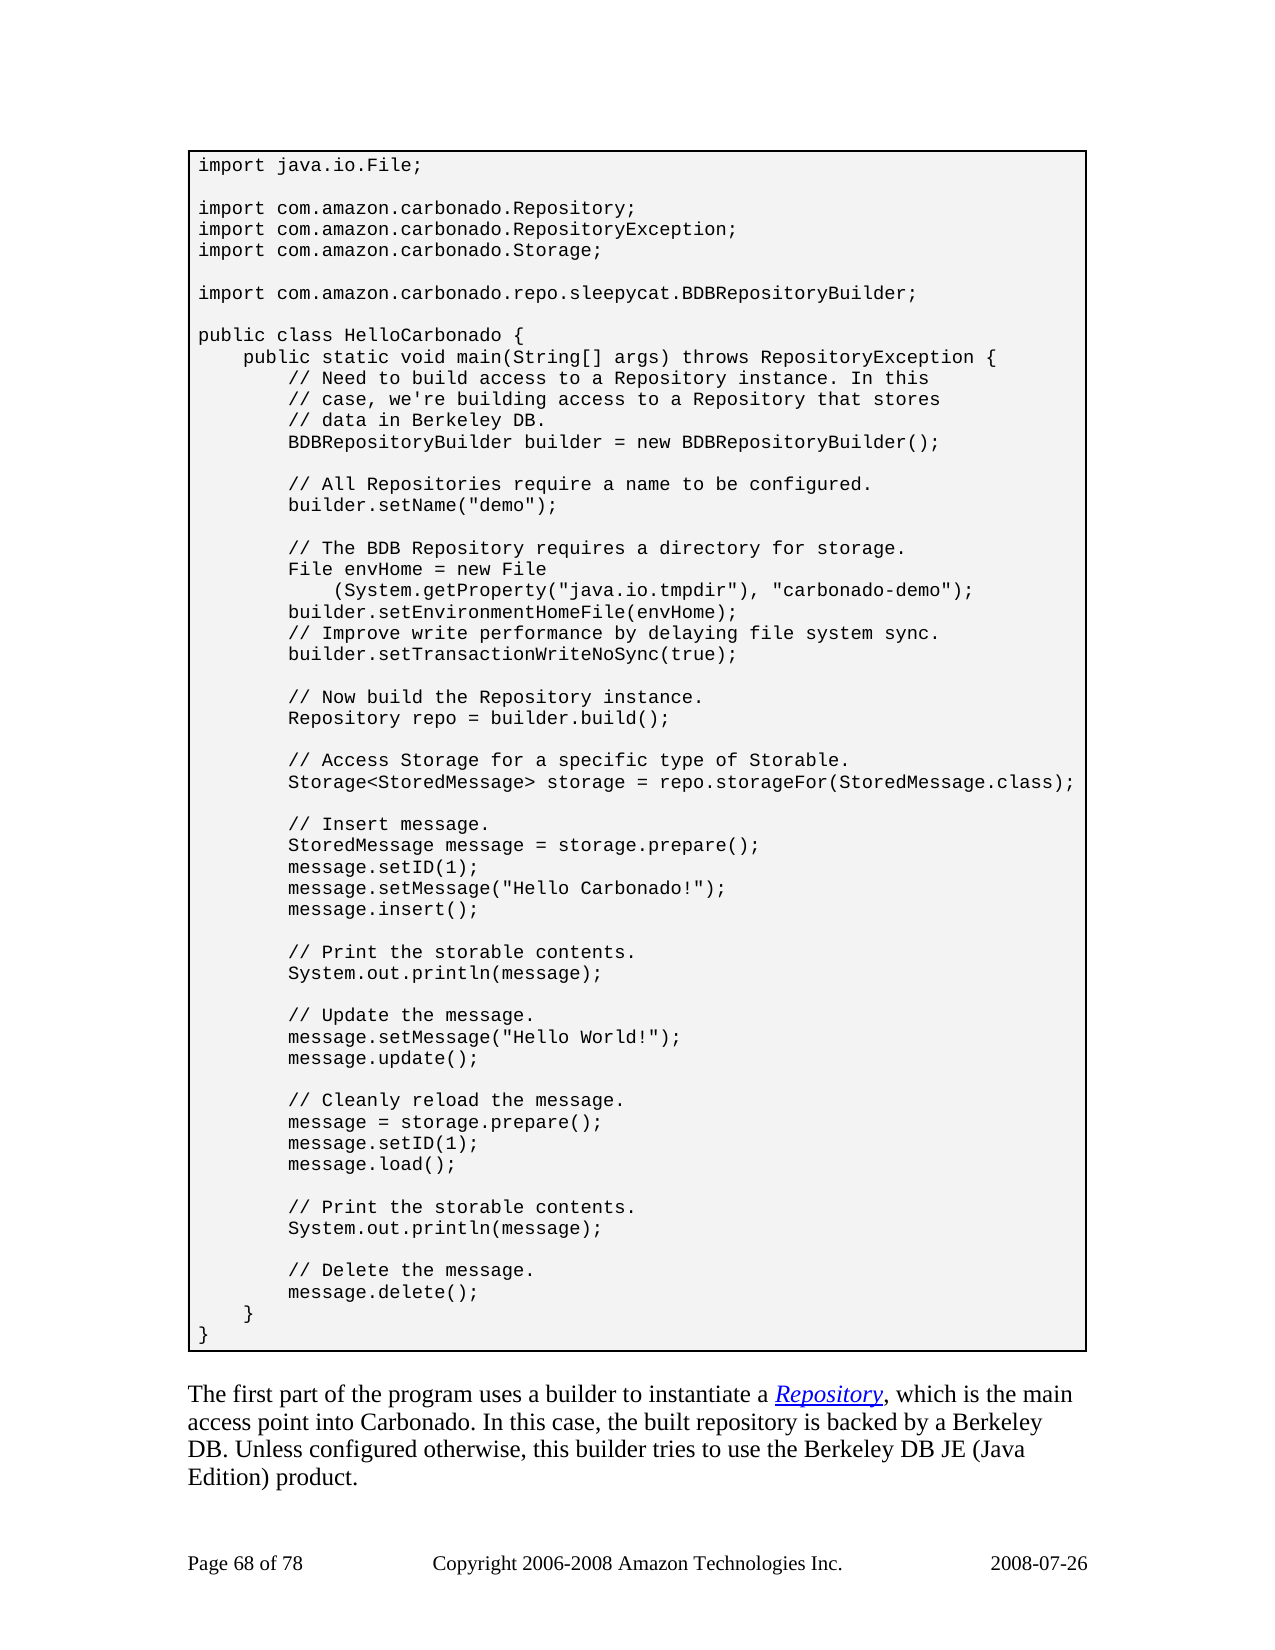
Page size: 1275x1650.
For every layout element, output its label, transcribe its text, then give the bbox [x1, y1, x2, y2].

text BDBRepositoryBuilder builder = new BDBRepositoryBuilder(); [190, 426, 1085, 447]
text System.out.println(message); [190, 957, 1085, 979]
text builder.setName("demo"); [190, 490, 1085, 511]
text import com.amazon.carbonado.Storage; [190, 235, 1085, 256]
text Storage<StoredMessage> storage = repo.storageFor(StoredMessage.class); [190, 766, 1085, 787]
text message.setID(1); [190, 851, 1085, 872]
text System.out.println(message); [190, 1212, 1085, 1234]
text // Improve write performance by delaying file system sync. [190, 617, 1085, 639]
text message.setMessage("Hello World!"); [190, 1021, 1085, 1042]
text Repository repo = builder.build(); [190, 702, 1085, 724]
text import com.amazon.carbonado.repo.sleepycat.BDBRepositoryBuilder; [190, 277, 1085, 299]
text message.setID(1); [190, 1127, 1085, 1149]
text } [190, 1297, 1085, 1319]
text // All Repositories require a name to be configured. [190, 469, 1085, 490]
text // data in Berkeley DB. [190, 405, 1085, 426]
text message = storage.prepare(); [190, 1106, 1085, 1127]
text message.insert(); [190, 894, 1085, 915]
text // Print the storable contents. [190, 936, 1085, 957]
text message.delete(); [190, 1276, 1085, 1297]
text File envHome = new File [190, 554, 1085, 575]
text // Delete the message. [190, 1255, 1085, 1276]
text public static void main(String[] args) throws RepositoryException { [190, 341, 1085, 362]
text // Cleanly reload the message. [190, 1085, 1085, 1106]
text message.load(); [190, 1149, 1085, 1170]
text // The BDB Repository requires a directory for storage. [190, 532, 1085, 554]
text The first part of the program uses a builder to instantiate a Repository, which is the main access point into Carbonado. In this case, the built repository is backed by a Berkeley DB. Unless configured otherwise, this builder tries to use the Berkeley DB JE (Java Edition) product. [187, 1380, 1087, 1491]
text StoredMessage message = storage.prepare(); [190, 830, 1085, 851]
text import com.amazon.carbonado.Repository; [190, 192, 1085, 214]
text message.setMessage("Hello Carbonado!"); [190, 872, 1085, 894]
text } [190, 1319, 1085, 1350]
text message.update(); [190, 1042, 1085, 1064]
text import java.io.File; [190, 152, 1085, 171]
text // case, we're building access to a Repository that stores [190, 384, 1085, 405]
text builder.setTransactionWriteNoSync(true); [190, 639, 1085, 660]
text public class HelloCarbonado { [190, 320, 1085, 341]
text // Update the message. [190, 1000, 1085, 1021]
text builder.setEnvironmentHomeFile(envHome); [190, 596, 1085, 617]
text // Insert message. [190, 809, 1085, 830]
text // Now build the Repository instance. [190, 681, 1085, 702]
text // Access Storage for a specific type of Storable. [190, 745, 1085, 766]
text (System.getProperty("java.io.tmpdir"), "carbonado-demo"); [190, 575, 1085, 596]
text // Need to build access to a Repository instance. In this [190, 362, 1085, 384]
text // Print the storable contents. [190, 1191, 1085, 1212]
text import com.amazon.carbonado.RepositoryException; [190, 214, 1085, 235]
